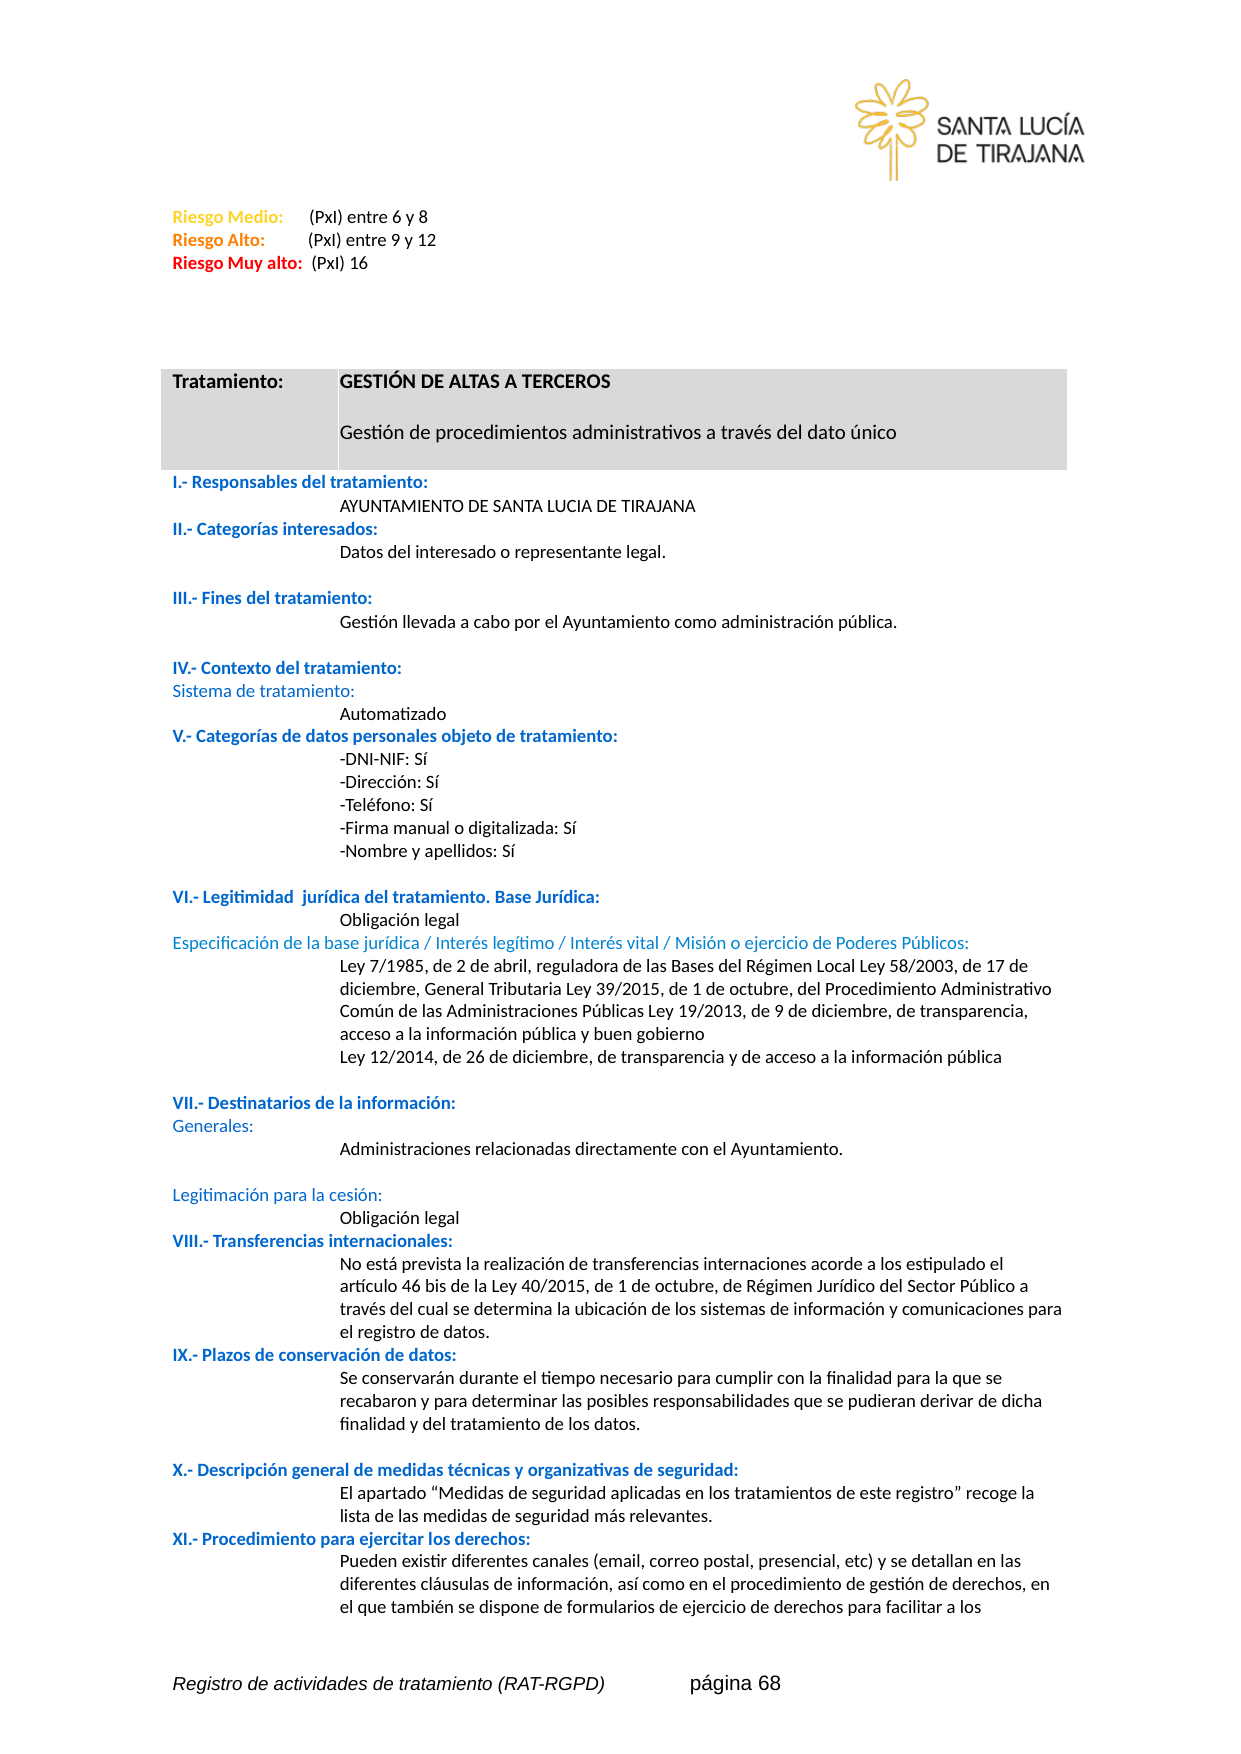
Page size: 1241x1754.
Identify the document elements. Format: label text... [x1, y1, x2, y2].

table_cell I.- Responsables del tratamiento: [161, 470, 1067, 494]
picture [827, 75, 1100, 182]
table_cell Especificación de la base jurídica / Interés legítimo / Interés vital / Misión o ejercicio de Poderes Públicos: [161, 931, 1067, 954]
table_header Tratamiento: [161, 369, 338, 470]
table_cell [161, 541, 338, 587]
table_cell IV.- Contexto del tratamiento: [161, 656, 1067, 679]
table_cell Automatizado [339, 702, 1067, 724]
table_cell Legitimación para la cesión: [161, 1183, 1067, 1206]
table_cell Se conservarán durante el tiempo necesario para cumplir con la finalidad para la que se recabaron y para determinar las posibles responsabilidades que se pudieran derivar de dicha finalidad y del tratamiento de los datos. [339, 1366, 1067, 1458]
table_cell VIII.- Transferencias internacionales: [161, 1229, 1067, 1252]
table_cell [161, 748, 338, 885]
table_cell Obligación legal [339, 908, 1067, 931]
table_cell III.- Fines del tratamiento: [161, 587, 1067, 610]
table_cell [161, 702, 338, 724]
table_header GESTIÓN DE ALTAS A TERCEROS Gestión de procedimientos administrativos a través del dato único [339, 369, 1067, 470]
table_cell [161, 954, 338, 1091]
table_cell No está prevista la realización de transferencias internaciones acorde a los estipulado el artículo 46 bis de la Ley 40/2015, de 1 de octubre, de Régimen Jurídico del Sector Público a través del cual se determina la ubicación de los sistemas de información y comunicaciones para el registro de datos. [339, 1252, 1067, 1343]
table_cell II.- Categorías interesados: [161, 517, 1067, 541]
table_cell AYUNTAMIENTO DE SANTA LUCIA DE TIRAJANA [339, 494, 1067, 517]
table_cell [161, 610, 338, 656]
table_cell [161, 1252, 338, 1343]
table_cell Ley 7/1985, de 2 de abril, reguladora de las Bases del Régimen Local Ley 58/2003, de 17 de diciembre, General Tributaria Ley 39/2015, de 1 de octubre, del Procedimiento Administrativo Común de las Administraciones Públicas Ley 19/2013, de 9 de diciembre, de transparencia, acceso a la información pública y buen gobierno Ley 12/2014, de 26 de diciembre, de transparencia y de acceso a la información pública [339, 954, 1067, 1091]
table_cell Gestión llevada a cabo por el Ayuntamiento como administración pública. [339, 610, 1067, 656]
table_cell Pueden existir diferentes canales (email, correo postal, presencial, etc) y se detallan en las diferentes cláusulas de información, así como en el procedimiento de gestión de derechos, en el que también se dispone de formularios de ejercicio de derechos para facilitar a los [339, 1550, 1067, 1618]
table_cell VII.- Destinatarios de la información: [161, 1091, 1067, 1114]
table_cell V.- Categorías de datos personales objeto de tratamiento: [161, 725, 1067, 747]
table_cell Riesgo Medio: (PxI) entre 6 y 8 Riesgo Alto: (PxI) entre 9 y 12 Riesgo Muy alto: (PxI) 16 [161, 205, 1067, 297]
table_cell El apartado “Medidas de seguridad aplicadas en los tratamientos de este registro” recoge la lista de las medidas de seguridad más relevantes. [339, 1481, 1067, 1527]
table_cell [161, 1481, 338, 1527]
table_cell VI.- Legitimidad jurídica del tratamiento. Base Jurídica: [161, 885, 1067, 908]
table_cell [161, 494, 338, 517]
table_cell IX.- Plazos de conservación de datos: [161, 1343, 1067, 1366]
table_cell Obligación legal [339, 1206, 1067, 1229]
table_cell [161, 1550, 338, 1618]
table_cell [161, 1366, 338, 1458]
table_cell Sistema de tratamiento: [161, 679, 1067, 702]
table_cell XI.- Procedimiento para ejercitar los derechos: [161, 1527, 1067, 1549]
table_cell [161, 908, 338, 931]
table_cell X.- Descripción general de medidas técnicas y organizativas de seguridad: [161, 1458, 1067, 1481]
table_cell [161, 1206, 338, 1229]
table_cell Generales: [161, 1114, 1067, 1137]
table_cell Administraciones relacionadas directamente con el Ayuntamiento. [339, 1137, 1067, 1183]
table_cell Datos del interesado o representante legal. [339, 541, 1067, 587]
table_cell [161, 1137, 338, 1183]
table_cell -DNI-NIF: Sí -Dirección: Sí -Teléfono: Sí -Firma manual o digitalizada: Sí -Nombre y apellidos: Sí [339, 748, 1067, 885]
